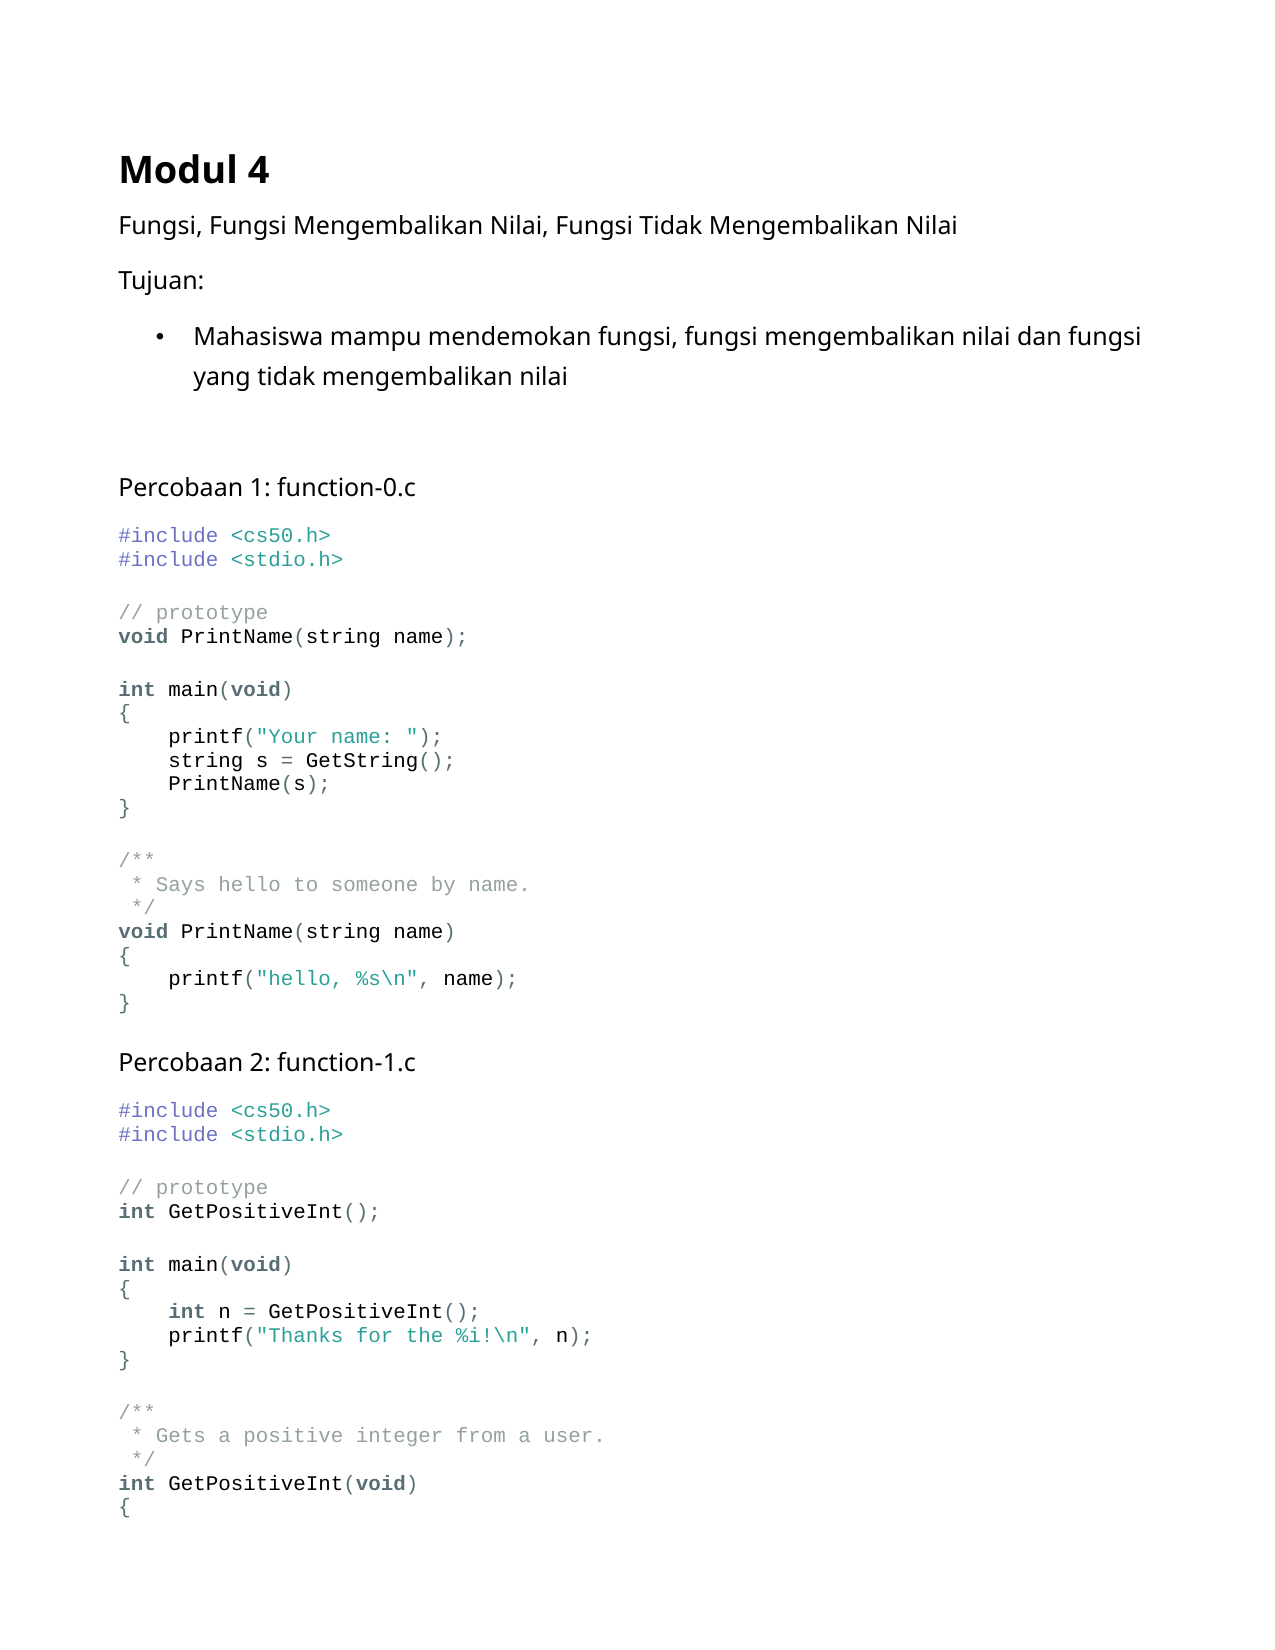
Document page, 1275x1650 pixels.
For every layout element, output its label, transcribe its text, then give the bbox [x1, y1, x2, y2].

text string s = GetString(); [118, 750, 1157, 773]
text } [118, 797, 1157, 821]
text /** [118, 850, 1157, 874]
text #include <stdio.h> [118, 1124, 1157, 1148]
text { [118, 1496, 1157, 1520]
text void PrintName(string name); [118, 626, 1157, 649]
text // prototype [118, 1177, 1157, 1201]
text printf("hello, %s\n", name); [118, 968, 1157, 992]
text // prototype [118, 602, 1157, 626]
text void PrintName(string name) [118, 921, 1157, 945]
text int GetPositiveInt(void) [118, 1473, 1157, 1496]
text } [118, 992, 1157, 1016]
text int GetPositiveInt(); [118, 1201, 1157, 1224]
text printf("Thanks for the %i!\n", n); [118, 1325, 1157, 1349]
text * Gets a positive integer from a user. [118, 1425, 1157, 1449]
text */ [118, 897, 1157, 921]
text Fungsi, Fungsi Mengembalikan Nilai, Fungsi Tidak Mengembalikan Nilai [118, 207, 1157, 241]
text int main(void) [118, 679, 1157, 702]
text int main(void) [118, 1254, 1157, 1278]
text * Says hello to someone by name. [118, 874, 1157, 897]
text #include <stdio.h> [118, 549, 1157, 572]
text #include <cs50.h> [118, 525, 1157, 549]
subtitle Modul 4 [118, 143, 1157, 195]
text /** [118, 1402, 1157, 1425]
text { [118, 702, 1157, 726]
text Percobaan 2: function-1.c [118, 1045, 1157, 1079]
text } [118, 1349, 1157, 1372]
text printf("Your name: "); [118, 726, 1157, 750]
text #include <cs50.h> [118, 1101, 1157, 1124]
text Percobaan 1: function-0.c [118, 470, 1157, 504]
text Tujuan: [118, 263, 1157, 297]
text */ [118, 1449, 1157, 1473]
text int n = GetPositiveInt(); [118, 1301, 1157, 1325]
text PrintName(s); [118, 773, 1157, 797]
list Mahasiswa mampu mendemokan fungsi, fungsi mengembalikan nilai dan fungsi yang tidak mengembalikan nilai [156, 318, 1157, 393]
text { [118, 945, 1157, 968]
text { [118, 1278, 1157, 1301]
